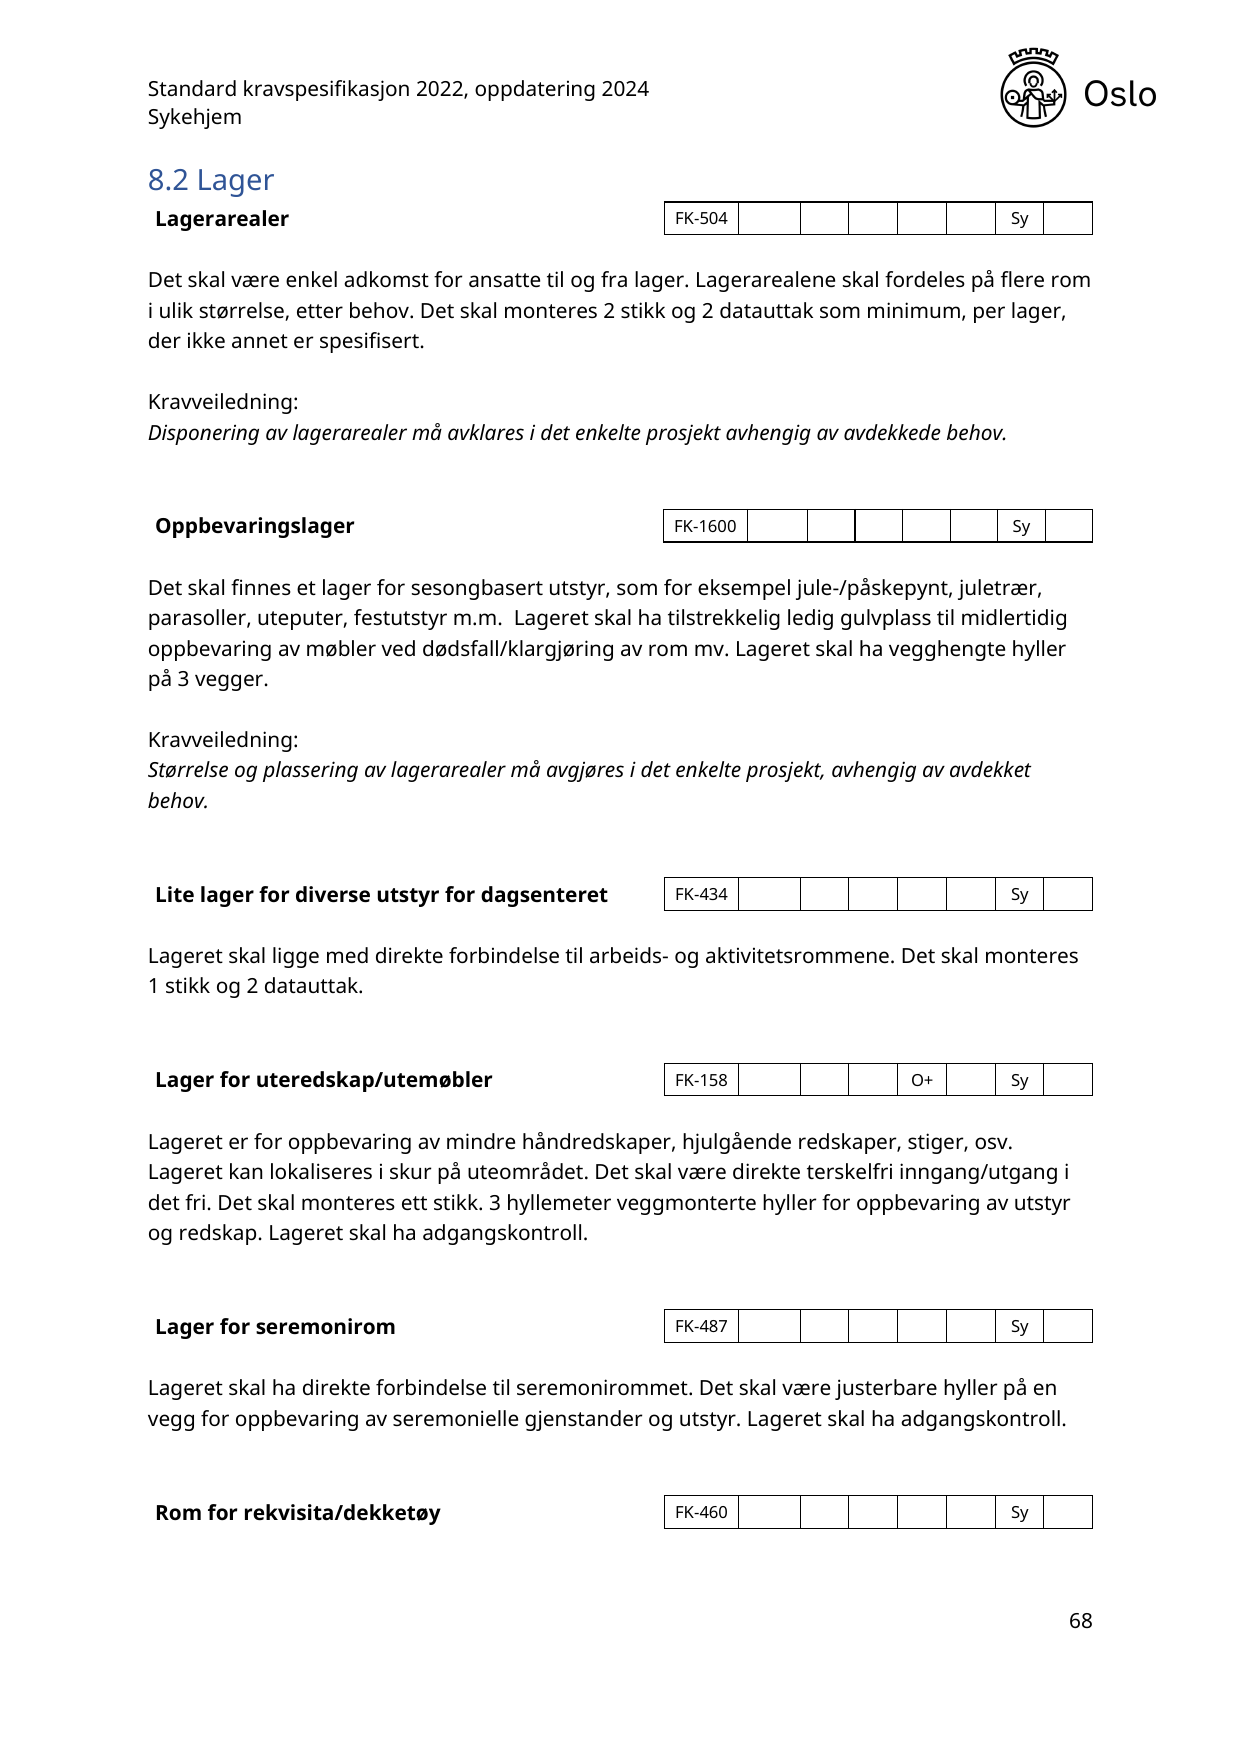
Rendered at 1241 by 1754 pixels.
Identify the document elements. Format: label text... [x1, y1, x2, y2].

table_header Sy [996, 1310, 1043, 1342]
table_header [1044, 1310, 1092, 1342]
table_header [898, 1496, 946, 1528]
table_header [739, 1496, 800, 1528]
text Lageret skal ha direkte forbindelse til seremonirommet. Det skal være justerbare hyller på en vegg for oppbevaring av seremonielle gjenstander og utstyr. Lageret skal ha adgangskontroll. [148, 1373, 1093, 1432]
table_header Lager for uteredskap/utemøbler [148, 1063, 664, 1095]
table_header Lager for seremonirom [148, 1309, 664, 1342]
table_header [1044, 878, 1092, 910]
table_header [849, 1064, 897, 1095]
text Det skal finnes et lager for sesongbasert utstyr, som for eksempel jule-/påskepynt, juletrær, parasoller, uteputer, festutstyr m.m. Lageret skal ha tilstrekkelig ledig gulvplass til midlertidig oppbevaring av møbler ved dødsfall/klargjøring av rom mv. Lageret skal ha vegghengte hyller på 3 vegger. [148, 573, 1093, 693]
table_header Sy [998, 510, 1045, 541]
text Kravveiledning: [148, 725, 1093, 753]
table_header [739, 1310, 800, 1342]
table_header [898, 1310, 946, 1342]
table_header [849, 878, 897, 910]
table_header [801, 203, 848, 234]
table_header [801, 1064, 848, 1095]
table_header [739, 878, 800, 910]
table_header [1044, 203, 1092, 234]
table_header Sy [996, 1496, 1043, 1528]
table_header [947, 1064, 995, 1095]
table_header [739, 1064, 800, 1095]
table_header [898, 878, 946, 910]
table_header [849, 1496, 897, 1528]
table_header [898, 203, 946, 234]
text Lageret skal ligge med direkte forbindelse til arbeids- og aktivitetsrommene. Det skal monteres 1 stikk og 2 datauttak. [148, 941, 1093, 1000]
table_header [947, 1310, 995, 1342]
subtitle 8.2 Lager [148, 159, 1093, 199]
table_header Lagerarealer [148, 201, 664, 234]
table_header [947, 203, 995, 234]
table_header FK-434 [665, 878, 738, 910]
table_header Rom for rekvisita/dekketøy [148, 1495, 664, 1528]
table_header Oppbevaringslager [148, 509, 663, 541]
table_header [801, 1310, 848, 1342]
table_header FK-487 [665, 1310, 738, 1342]
text Disponering av lagerarealer må avklares i det enkelte prosjekt avhengig av avdekkede behov. [148, 418, 1093, 446]
table_header [1044, 1496, 1092, 1528]
table_header FK-158 [665, 1064, 738, 1095]
text Lageret er for oppbevaring av mindre håndredskaper, hjulgående redskaper, stiger, osv. Lageret kan lokaliseres i skur på uteområdet. Det skal være direkte terskelfri inngang/utgang i det fri. Det skal monteres ett stikk. 3 hyllemeter veggmonterte hyller for oppbevaring av utstyr og redskap. Lageret skal ha adgangskontroll. [148, 1127, 1093, 1247]
table_header [849, 203, 897, 234]
table_header FK-504 [665, 203, 738, 234]
table_header [801, 1496, 848, 1528]
text Det skal være enkel adkomst for ansatte til og fra lager. Lagerarealene skal fordeles på flere rom i ulik størrelse, etter behov. Det skal monteres 2 stikk og 2 datauttak som minimum, per lager, der ikke annet er spesifisert. [148, 266, 1093, 355]
table_header [1044, 1064, 1092, 1095]
table_header [947, 878, 995, 910]
table_header O+ [898, 1064, 946, 1095]
table_header [739, 203, 800, 234]
text Kravveiledning: [148, 387, 1093, 416]
table_header Sy [996, 1064, 1043, 1095]
table_header [947, 1496, 995, 1528]
table_header Sy [996, 878, 1043, 910]
table_header [808, 510, 854, 541]
table_header [748, 510, 807, 541]
table_header FK-460 [665, 1496, 738, 1528]
table_header Lite lager for diverse utstyr for dagsenteret [148, 877, 664, 910]
table_header [856, 510, 902, 541]
table_header [903, 510, 950, 541]
table_header [951, 510, 997, 541]
table_header [849, 1310, 897, 1342]
text Størrelse og plassering av lagerarealer må avgjøres i det enkelte prosjekt, avhengig av avdekket behov. [148, 755, 1093, 814]
table_header [1046, 510, 1092, 541]
table_header [801, 878, 848, 910]
table_header Sy [996, 203, 1043, 234]
table_header FK-1600 [664, 510, 747, 541]
